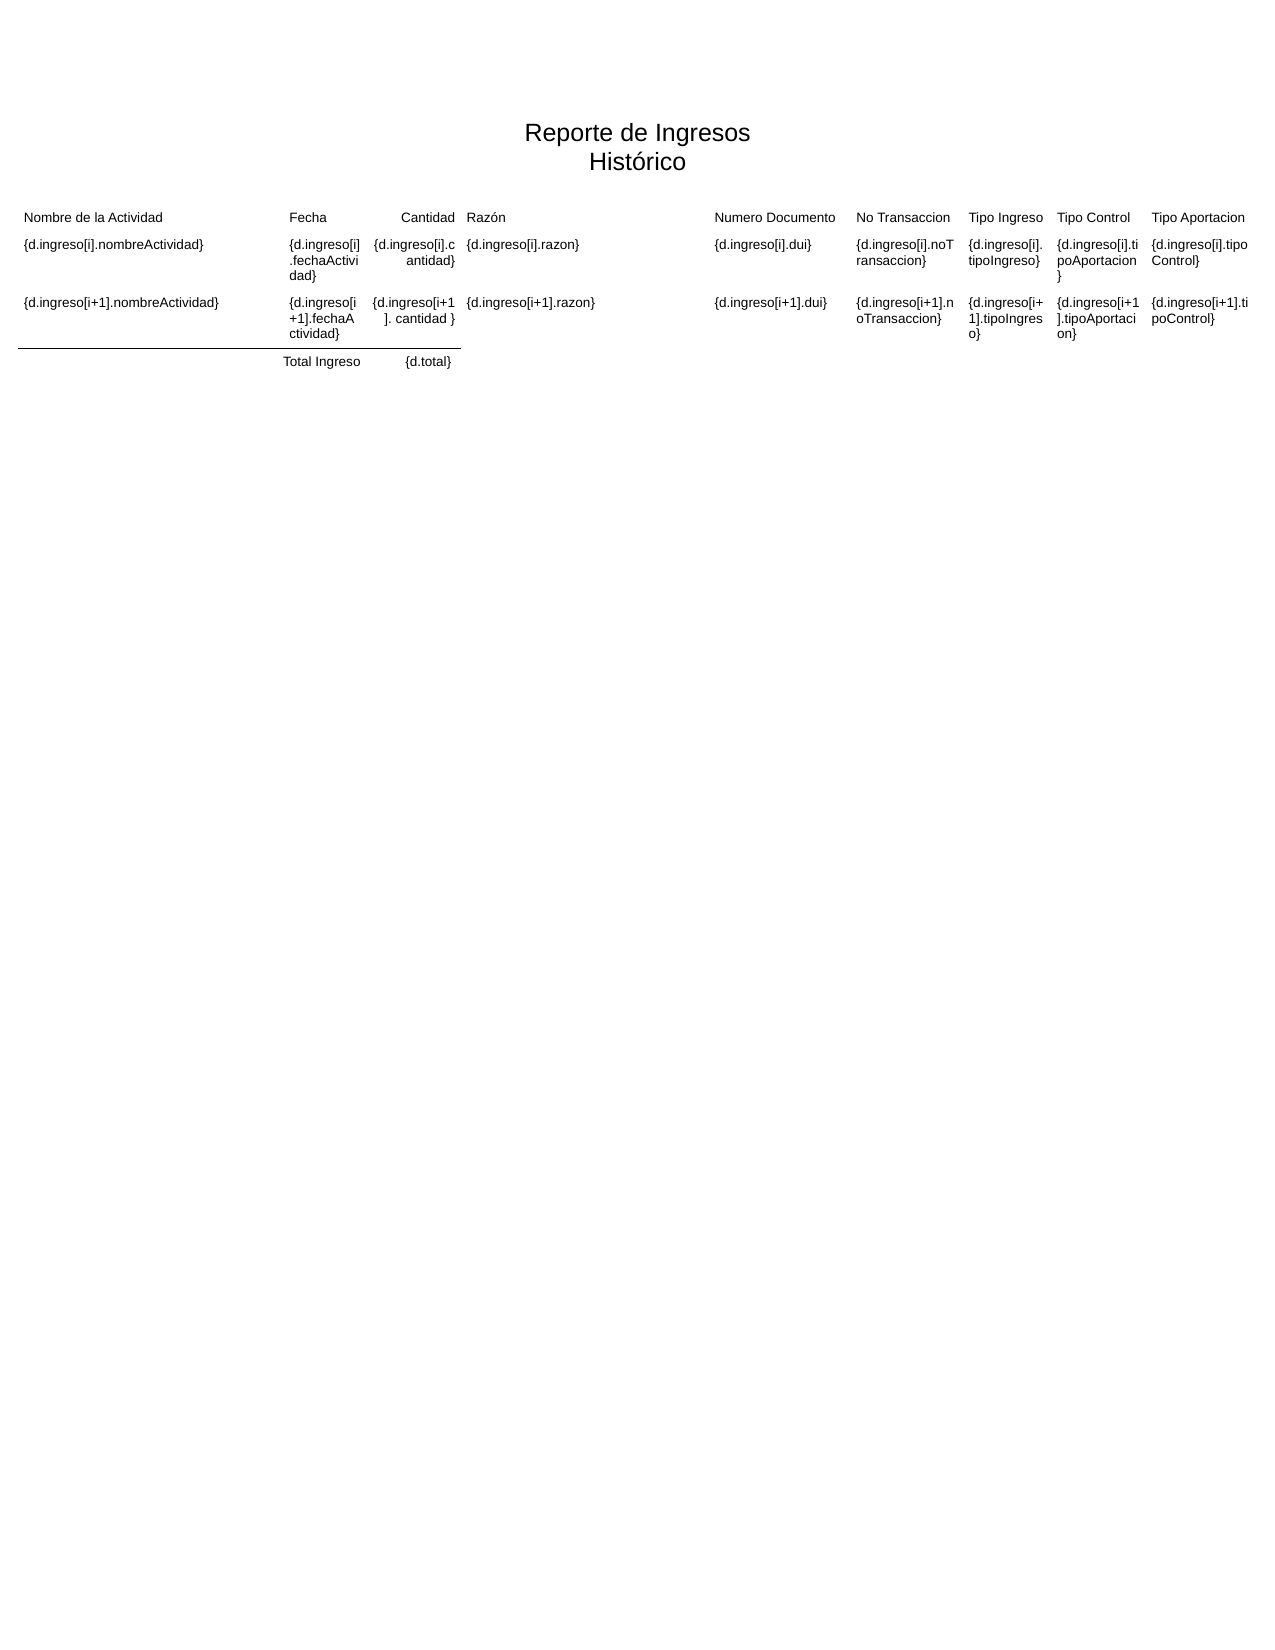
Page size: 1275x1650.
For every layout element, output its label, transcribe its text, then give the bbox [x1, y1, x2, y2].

table_cell {d.ingreso[i].tipoAportacion} [1051, 231, 1146, 289]
table_cell {d.ingreso[i].noTransaccion} [850, 231, 963, 289]
text Reporte de Ingresos [118, 118, 1157, 147]
table_cell {d.ingreso[i].nombreActividad} [18, 231, 283, 289]
table_header Razón [461, 204, 709, 231]
table_cell {d.ingreso[i].tipoIngreso} [963, 231, 1051, 289]
table_header Tipo Aportacion [1146, 204, 1258, 231]
table_cell [1051, 348, 1146, 375]
table_cell [709, 348, 850, 375]
table_header Fecha [284, 204, 366, 231]
table_cell {d.ingreso[i+1].tipoIngreso} [963, 289, 1051, 347]
table_cell [850, 348, 963, 375]
table_cell [963, 348, 1051, 375]
table_header Nombre de la Actividad [18, 204, 283, 231]
table_cell {d.ingreso[i+1].tipoAportacion} [1051, 289, 1146, 347]
table_cell {d.ingreso[i+1].nombreActividad} [18, 289, 283, 347]
table_cell {d.ingreso[i].fechaActividad} [284, 231, 366, 289]
table_cell {d.ingreso[i+1].razon} [461, 289, 709, 347]
table_cell {d.ingreso[i].dui} [709, 231, 850, 289]
text Histórico [118, 147, 1157, 176]
table_header No Transaccion [850, 204, 963, 231]
table_cell {d.total} [366, 349, 461, 375]
table_cell Total Ingreso [18, 349, 366, 375]
table_header Tipo Ingreso [963, 204, 1051, 231]
table_cell {d.ingreso[i].razon} [461, 231, 709, 289]
table_cell {d.ingreso[i+1].dui} [709, 289, 850, 347]
table_cell {d.ingreso[i+1].noTransaccion} [850, 289, 963, 347]
table_header Tipo Control [1051, 204, 1146, 231]
table_cell {d.ingreso[i+1]. cantidad } [366, 289, 461, 347]
table_cell {d.ingreso[i].cantidad} [366, 231, 461, 289]
table_cell [1146, 348, 1258, 375]
table_cell {d.ingreso[i+1].tipoControl} [1146, 289, 1258, 347]
table_header Numero Documento [709, 204, 850, 231]
table_cell {d.ingreso[i].tipoControl} [1146, 231, 1258, 289]
table_header Cantidad [366, 204, 461, 231]
table_cell [461, 348, 709, 375]
table_cell {d.ingreso[i+1].fechaActividad} [284, 289, 366, 347]
